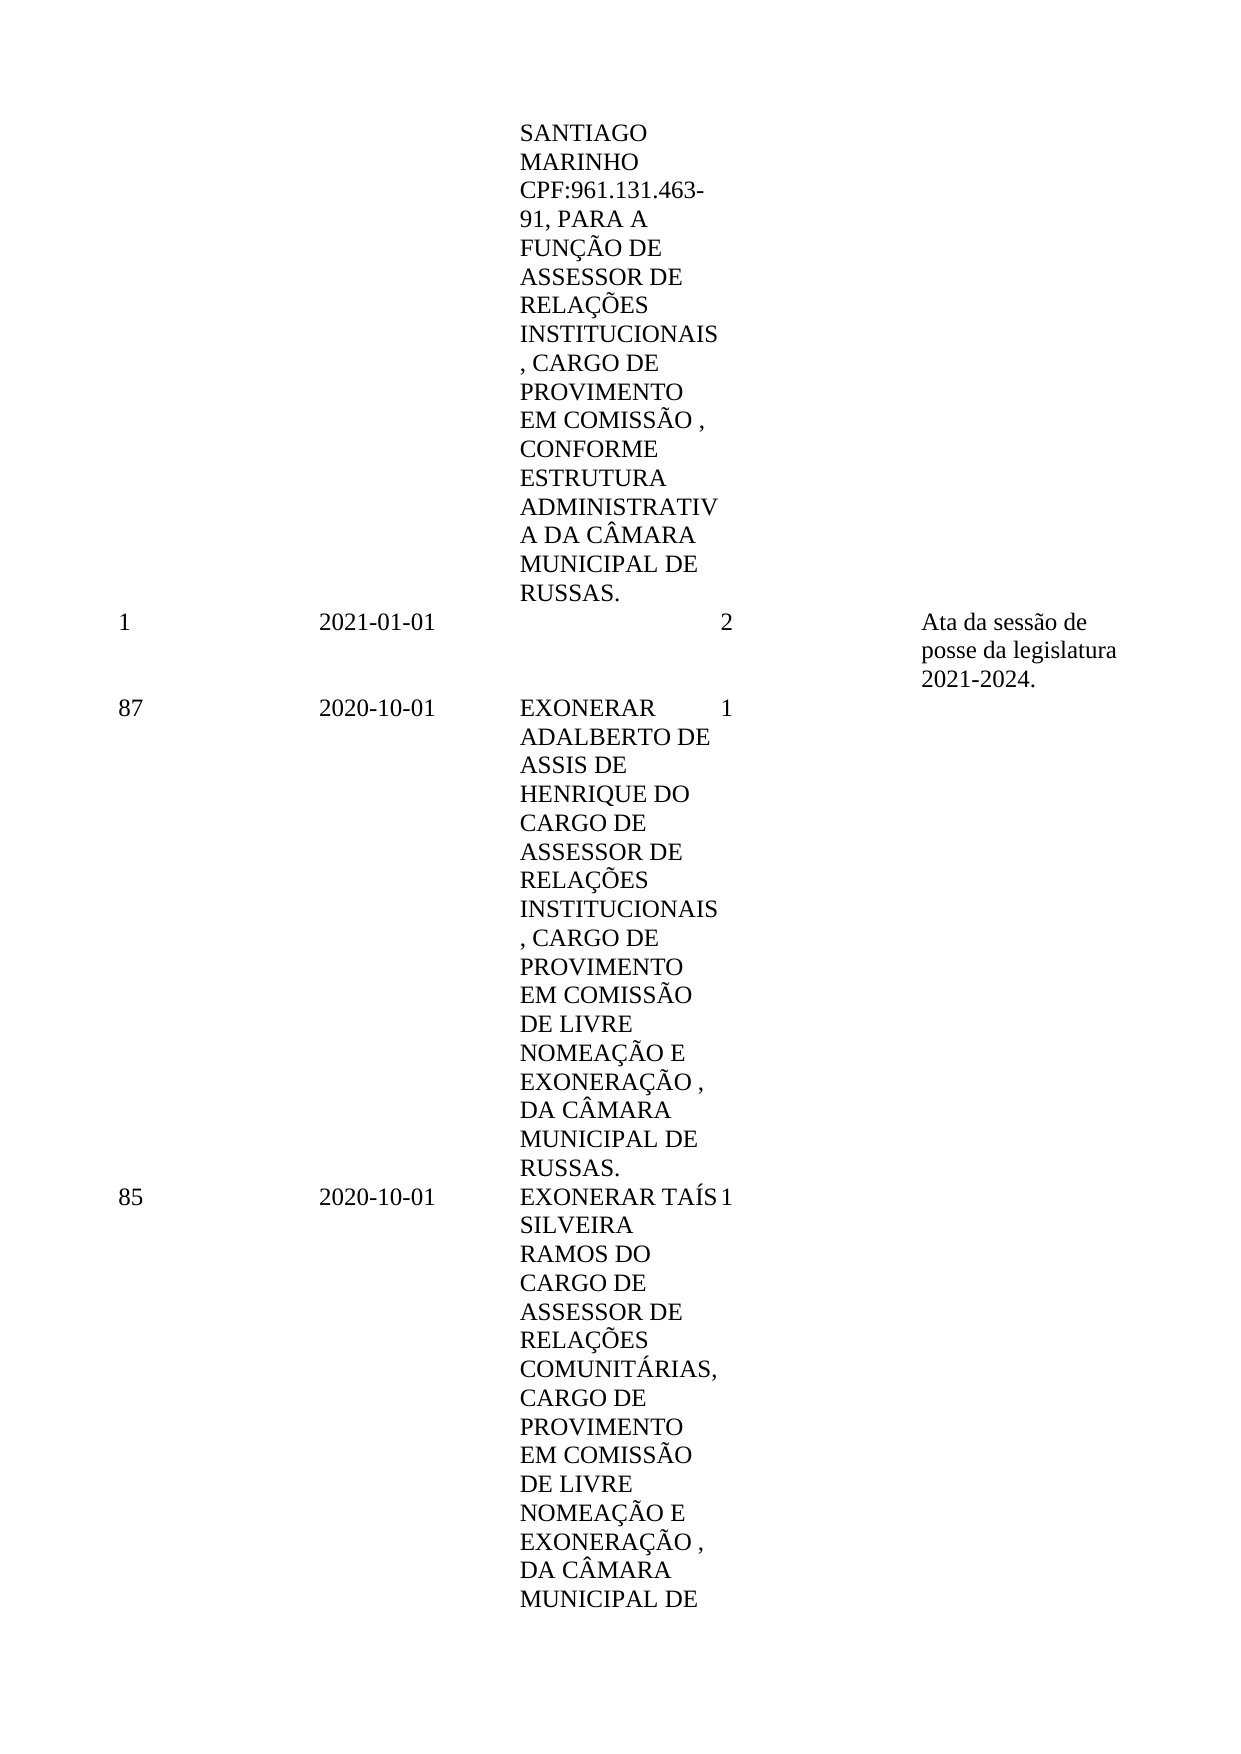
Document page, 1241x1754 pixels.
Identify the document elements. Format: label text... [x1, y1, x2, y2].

table_cell 87 [118, 693, 319, 1182]
table_cell 1 [720, 693, 921, 1182]
table_cell [118, 118, 319, 607]
table_cell 2020-10-01 [319, 693, 519, 1182]
table_cell [720, 118, 921, 607]
table_cell EXONERAR ADALBERTO DE ASSIS DE HENRIQUE DO CARGO DE ASSESSOR DE RELAÇÕES INSTITUCIONAIS, CARGO DE PROVIMENTO EM COMISSÃO DE LIVRE NOMEAÇÃO E EXONERAÇÃO , DA CÂMARA MUNICIPAL DE RUSSAS. [520, 693, 720, 1182]
table_cell SANTIAGO MARINHO CPF:961.131.463-91, PARA A FUNÇÃO DE ASSESSOR DE RELAÇÕES INSTITUCIONAIS, CARGO DE PROVIMENTO EM COMISSÃO , CONFORME ESTRUTURA ADMINISTRATIVA DA CÂMARA MUNICIPAL DE RUSSAS. [520, 118, 720, 607]
table_cell [921, 118, 1122, 607]
table_cell Ata da sessão de posse da legislatura 2021-2024. [921, 607, 1122, 693]
table_cell 2021-01-01 [319, 607, 519, 693]
table_cell [921, 1182, 1122, 1613]
table_cell [319, 118, 519, 607]
table_cell 1 [720, 1182, 921, 1613]
table_cell [921, 693, 1122, 1182]
table_cell 2020-10-01 [319, 1182, 519, 1613]
table_cell 1 [118, 607, 319, 693]
table_cell 2 [720, 607, 921, 693]
table_cell [520, 607, 720, 693]
table_cell EXONERAR TAÍS SILVEIRA RAMOS DO CARGO DE ASSESSOR DE RELAÇÕES COMUNITÁRIAS, CARGO DE PROVIMENTO EM COMISSÃO DE LIVRE NOMEAÇÃO E EXONERAÇÃO , DA CÂMARA MUNICIPAL DE [520, 1182, 720, 1613]
table_cell 85 [118, 1182, 319, 1613]
